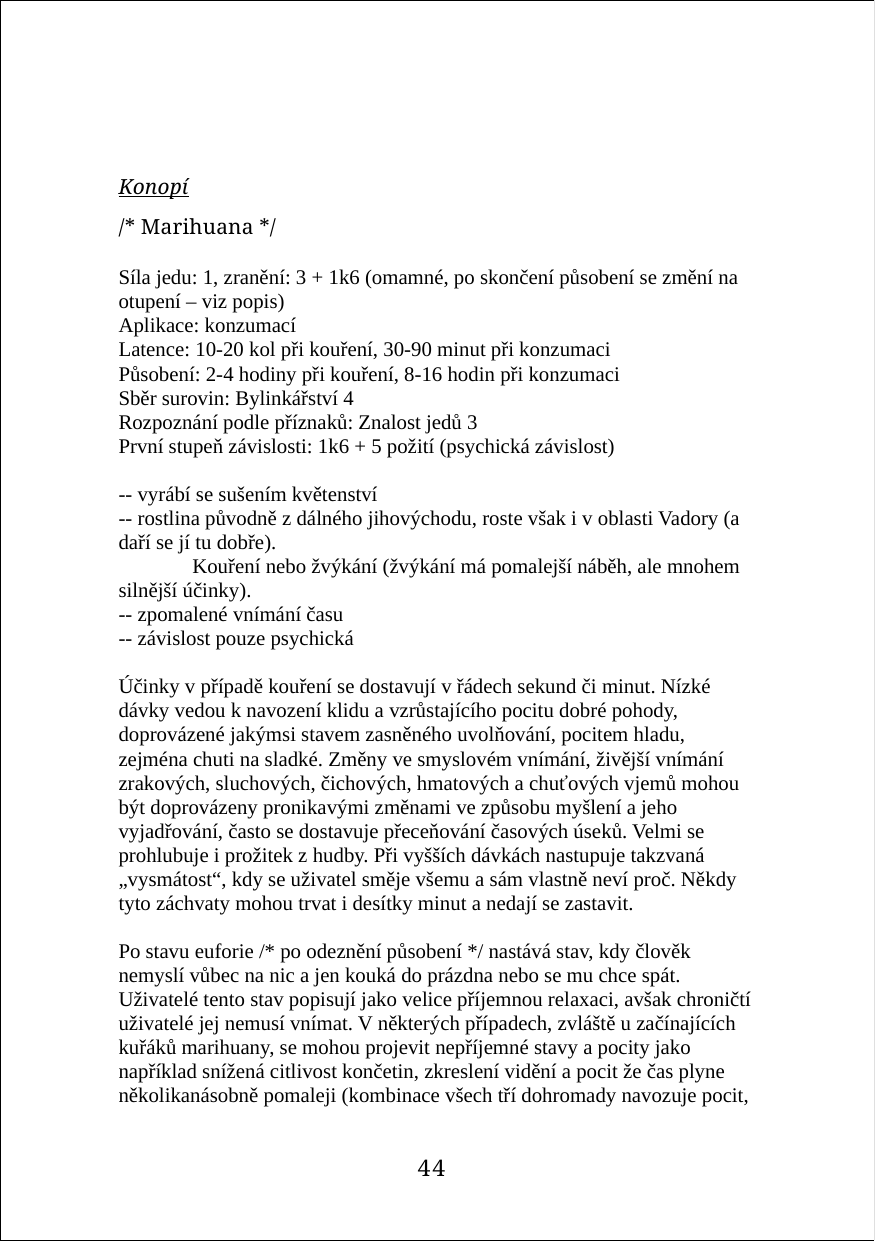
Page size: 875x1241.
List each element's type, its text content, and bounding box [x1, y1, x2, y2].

text Aplikace: konzumací [118, 313, 756, 337]
text -- vyrábí se sušením květenství [118, 482, 756, 506]
text Sběr surovin: Bylinkářství 4 [118, 386, 756, 409]
text -- zpomalené vnímání času [118, 602, 756, 626]
text Latence: 10-20 kol při kouření, 30-90 minut při konzumaci [118, 337, 756, 361]
text Účinky v případě kouření se dostavují v řádech sekund či minut. Nízké dávky vedou k navození klidu a vzrůstajícího pocitu dobré pohody, doprovázené jakýmsi stavem zasněného uvolňování, pocitem hladu, zejména chuti na sladké. Změny ve smyslovém vnímání, živější vnímání zrakových, sluchových, čichových, hmatových a chuťových vjemů mohou být doprovázeny pronikavými změnami ve způsobu myšlení a jeho vyjadřování, často se dostavuje přeceňování časových úseků. Velmi se prohlubuje i prožitek z hudby. Při vyšších dávkách nastupuje takzvaná „vysmátost“, kdy se uživatel směje všemu a sám vlastně neví proč. Někdy tyto záchvaty mohou trvat i desítky minut a nedají se zastavit. [118, 674, 756, 915]
text -- rostlina původně z dálného jihovýchodu, roste však i v oblasti Vadory (a daří se jí tu dobře). [118, 506, 756, 554]
text Působení: 2-4 hodiny při kouření, 8-16 hodin při konzumaci [118, 361, 756, 386]
subtitle Konopí [118, 172, 756, 200]
text Síla jedu: 1, zranění: 3 + 1k6 (omamné, po skončení působení se změní na otupení – viz popis) [118, 265, 756, 313]
text První stupeň závislosti: 1k6 + 5 požití (psychická závislost) [118, 434, 756, 458]
text Rozpoznání podle příznaků: Znalost jedů 3 [118, 409, 756, 434]
text /* Marihuana */ [118, 212, 756, 240]
text Po stavu euforie /* po odeznění působení */ nastává stav, kdy člověk nemyslí vůbec na nic a jen kouká do prázdna nebo se mu chce spát. Uživatelé tento stav popisují jako velice příjemnou relaxaci, avšak chroničtí uživatelé jej nemusí vnímat. V některých případech, zvláště u začínajících kuřáků marihuany, se mohou projevit nepříjemné stavy a pocity jako například snížená citlivost končetin, zkreslení vidění a pocit že čas plyne několikanásobně pomaleji (kombinace všech tří dohromady navozuje pocit, [118, 939, 756, 1107]
text -- závislost pouze psychická [118, 626, 756, 650]
text Kouření nebo žvýkání (žvýkání má pomalejší náběh, ale mnohem silnější účinky). [118, 554, 756, 602]
